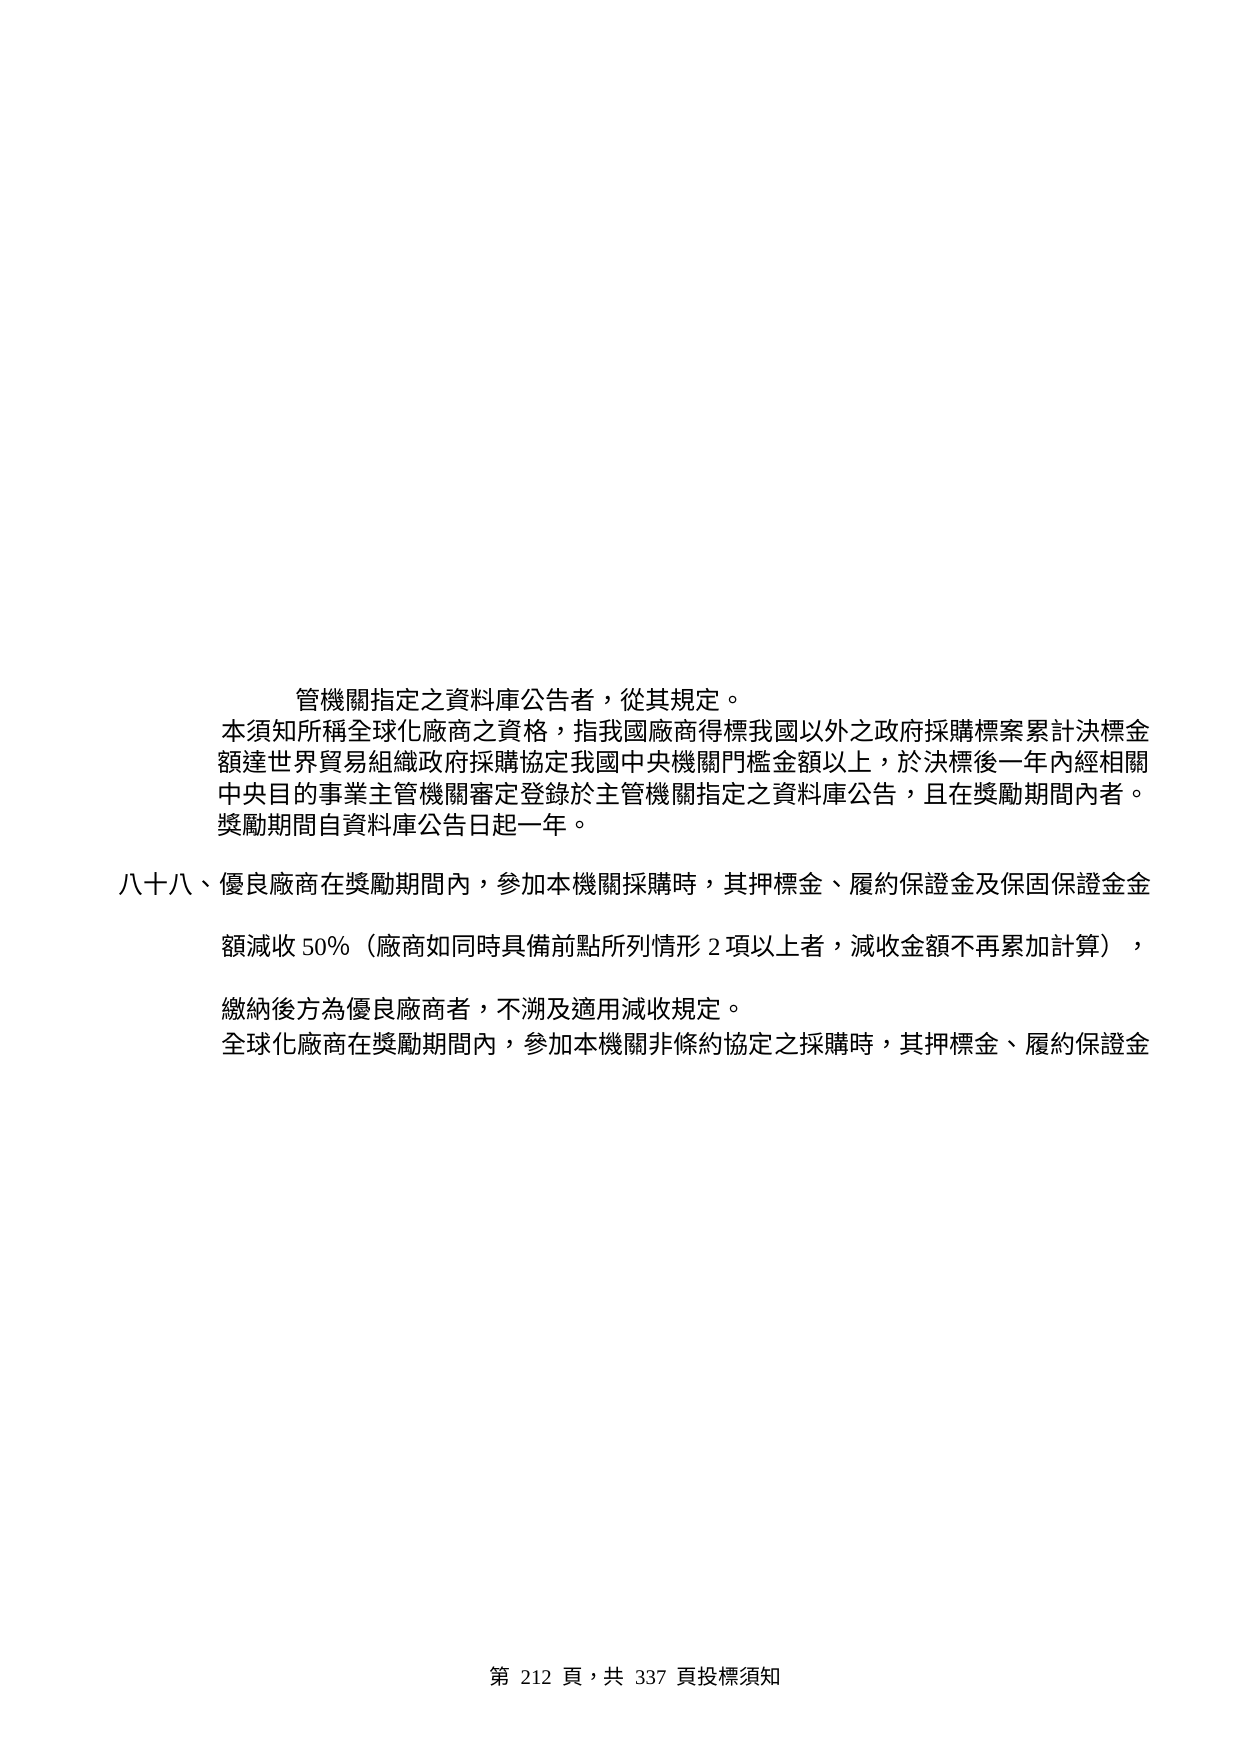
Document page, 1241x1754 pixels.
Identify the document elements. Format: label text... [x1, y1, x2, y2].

text 全球化廠商在獎勵期間內，參加本機關非條約協定之採購時，其押標金、履約保證金 [217, 1028, 1152, 1059]
text 本須知所稱全球化廠商之資格，指我國廠商得標我國以外之政府採購標案累計決標金額達世界貿易組織政府採購協定我國中央機關門檻金額以上，於決標後一年內經相關中央目的事業主管機關審定登錄於主管機關指定之資料庫公告，且在獎勵期間內者。獎勵期間自資料庫公告日起一年。 [217, 716, 1152, 841]
text 八十八、優良廠商在獎勵期間內，參加本機關採購時，其押標金、履約保證金及保固保證金金額減收50％（廠商如同時具備前點所列情形2項以上者，減收金額不再累加計算），繳納後方為優良廠商者，不溯及適用減收規定。 [118, 841, 1152, 1028]
text 管機關指定之資料庫公告者，從其規定。 [219, 684, 1152, 716]
